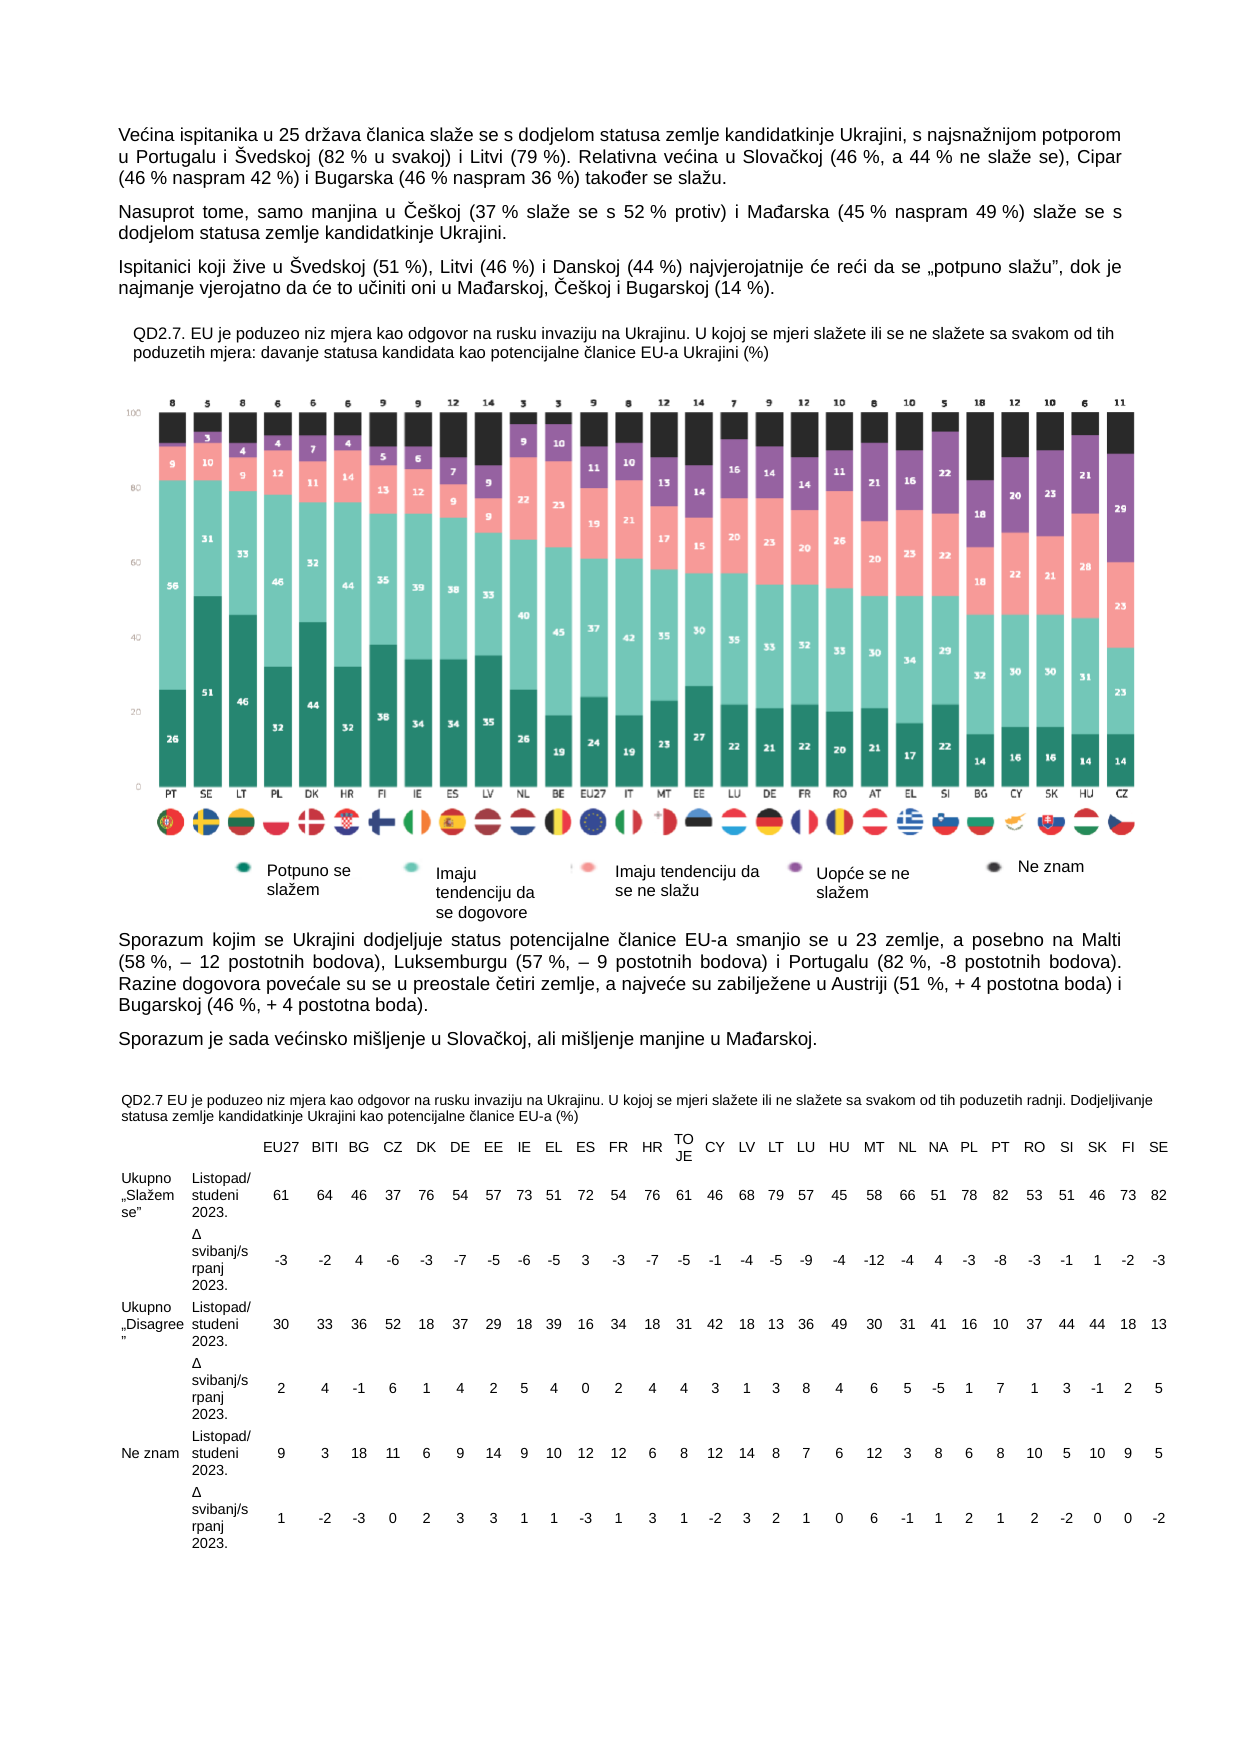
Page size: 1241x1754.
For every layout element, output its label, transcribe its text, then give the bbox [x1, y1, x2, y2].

table_cell [189, 1128, 254, 1167]
table_cell 1 [923, 1481, 954, 1554]
picture [221, 849, 1009, 886]
table_cell LU [790, 1128, 822, 1167]
table_cell Listopad/studeni 2023. [189, 1425, 254, 1481]
table_cell 9 [254, 1425, 308, 1481]
table_cell 9 [443, 1425, 477, 1481]
table_cell BITI [308, 1128, 341, 1167]
table_cell -7 [443, 1223, 477, 1296]
table_cell -2 [1114, 1223, 1142, 1296]
table_cell 58 [856, 1167, 892, 1223]
table_cell 1 [1081, 1223, 1114, 1296]
table_cell 13 [1142, 1296, 1175, 1352]
table_cell 2 [954, 1481, 984, 1554]
table_cell 8 [670, 1425, 698, 1481]
text Ispitanici koji žive u Švedskoj (51 %), Litvi (46 %) i Danskoj (44 %) najvjerojatnije će reći da se „potpuno slažu”, dok je najmanje vjerojatno da će to učiniti oni u Mađarskoj, Češkoj i Bugarskoj (14 %). [118, 256, 1122, 299]
table_cell 8 [984, 1425, 1016, 1481]
table_cell 0 [1114, 1481, 1142, 1554]
table_cell -5 [670, 1223, 698, 1296]
table_cell -3 [954, 1223, 984, 1296]
table_cell 3 [732, 1481, 761, 1554]
table_cell 51 [538, 1167, 569, 1223]
table_cell EL [538, 1128, 569, 1167]
table_cell Ukupno „Slažem se” [118, 1167, 189, 1223]
table_cell 5 [1142, 1352, 1175, 1425]
table_cell -3 [341, 1481, 376, 1554]
table_cell 3 [1053, 1352, 1081, 1425]
text Sporazum je sada većinsko mišljenje u Slovačkoj, ali mišljenje manjine u Mađarskoj. [118, 1027, 1122, 1049]
table_cell 37 [1016, 1296, 1052, 1352]
table_cell 0 [376, 1481, 409, 1554]
table_cell 16 [954, 1296, 984, 1352]
table_cell 4 [443, 1352, 477, 1425]
table_cell [118, 1223, 189, 1296]
table_cell Ne znam [118, 1425, 189, 1481]
table_cell -1 [341, 1352, 376, 1425]
table_cell -6 [376, 1223, 409, 1296]
table_cell 44 [1081, 1296, 1114, 1352]
table_cell Listopad/studeni 2023. [189, 1167, 254, 1223]
table_cell 5 [1142, 1425, 1175, 1481]
table_cell -1 [1081, 1352, 1114, 1425]
table_cell 3 [443, 1481, 477, 1554]
table_cell 16 [569, 1296, 602, 1352]
table_cell 2 [1016, 1481, 1052, 1554]
table_cell -1 [698, 1223, 732, 1296]
table_cell 36 [341, 1296, 376, 1352]
table_cell 3 [635, 1481, 669, 1554]
table_cell 30 [856, 1296, 892, 1352]
table_cell 54 [602, 1167, 635, 1223]
table_cell 4 [341, 1223, 376, 1296]
table_cell PT [984, 1128, 1016, 1167]
table_cell 4 [635, 1352, 669, 1425]
table_cell 3 [477, 1481, 510, 1554]
table_cell 14 [732, 1425, 761, 1481]
table_cell 44 [1053, 1296, 1081, 1352]
table_cell EU27 [254, 1128, 308, 1167]
table_cell 33 [308, 1296, 341, 1352]
table_cell 9 [1114, 1425, 1142, 1481]
table_cell 2 [477, 1352, 510, 1425]
table_cell ES [569, 1128, 602, 1167]
table_cell 61 [670, 1167, 698, 1223]
table_cell 10 [538, 1425, 569, 1481]
table_cell -2 [1142, 1481, 1175, 1554]
table_cell MT [856, 1128, 892, 1167]
table_cell 57 [790, 1167, 822, 1223]
table_cell 13 [761, 1296, 790, 1352]
table_cell -3 [1016, 1223, 1052, 1296]
table_cell 18 [1114, 1296, 1142, 1352]
table_cell -8 [984, 1223, 1016, 1296]
table_cell 6 [376, 1352, 409, 1425]
table_cell RO [1016, 1128, 1052, 1167]
table_cell -5 [477, 1223, 510, 1296]
table_cell 52 [376, 1296, 409, 1352]
picture [121, 396, 1138, 839]
table_cell 57 [477, 1167, 510, 1223]
table_cell -9 [790, 1223, 822, 1296]
table_cell 1 [510, 1481, 538, 1554]
table_cell 12 [698, 1425, 732, 1481]
table_cell 0 [822, 1481, 856, 1554]
table_cell Δ svibanj/srpanj 2023. [189, 1352, 254, 1425]
table_cell 18 [341, 1425, 376, 1481]
table_cell 4 [822, 1352, 856, 1425]
table_cell 10 [1081, 1425, 1114, 1481]
table_cell 5 [892, 1352, 923, 1425]
table_cell 11 [376, 1425, 409, 1481]
table_cell -5 [761, 1223, 790, 1296]
table_cell 14 [477, 1425, 510, 1481]
table_cell LT [761, 1128, 790, 1167]
table_cell DK [409, 1128, 443, 1167]
table_cell CY [698, 1128, 732, 1167]
table_cell [118, 1128, 189, 1167]
table_cell SI [1053, 1128, 1081, 1167]
table_cell 31 [670, 1296, 698, 1352]
table_cell LV [732, 1128, 761, 1167]
table_cell 1 [790, 1481, 822, 1554]
table_cell -2 [308, 1481, 341, 1554]
table_cell 12 [856, 1425, 892, 1481]
text Nasuprot tome, samo manjina u Češkoj (37 % slaže se s 52 % protiv) i Mađarska (45 % naspram 49 %) slaže se s dodjelom statusa zemlje kandidatkinje Ukrajini. [118, 201, 1122, 244]
table_cell 12 [602, 1425, 635, 1481]
table_cell 51 [1053, 1167, 1081, 1223]
table_cell 73 [510, 1167, 538, 1223]
table_cell -3 [569, 1481, 602, 1554]
table_cell 1 [409, 1352, 443, 1425]
table_cell -6 [510, 1223, 538, 1296]
table_cell -2 [698, 1481, 732, 1554]
table_cell 1 [602, 1481, 635, 1554]
table_cell 5 [510, 1352, 538, 1425]
table_cell 1 [670, 1481, 698, 1554]
table_cell 18 [409, 1296, 443, 1352]
table_cell 7 [790, 1425, 822, 1481]
table_cell 1 [984, 1481, 1016, 1554]
table_cell 46 [1081, 1167, 1114, 1223]
table_cell 37 [443, 1296, 477, 1352]
table_cell -3 [254, 1223, 308, 1296]
table_cell EE [477, 1128, 510, 1167]
table_cell IE [510, 1128, 538, 1167]
table_cell 30 [254, 1296, 308, 1352]
table_cell 78 [954, 1167, 984, 1223]
table_cell 1 [538, 1481, 569, 1554]
table_cell 10 [1016, 1425, 1052, 1481]
table_cell 6 [822, 1425, 856, 1481]
table_cell 1 [732, 1352, 761, 1425]
table_cell 2 [254, 1352, 308, 1425]
table_cell -4 [732, 1223, 761, 1296]
table_cell 8 [923, 1425, 954, 1481]
table_cell -12 [856, 1223, 892, 1296]
table_cell 51 [923, 1167, 954, 1223]
table_cell PL [954, 1128, 984, 1167]
table_cell 39 [538, 1296, 569, 1352]
table_cell FR [602, 1128, 635, 1167]
table_cell TO JE [670, 1128, 698, 1167]
table_cell 36 [790, 1296, 822, 1352]
text Sporazum kojim se Ukrajini dodjeljuje status potencijalne članice EU-a smanjio se u 23 zemlje, a posebno na Malti (58 %, – 12 postotnih bodova), Luksemburgu (57 %, – 9 postotnih bodova) i Portugalu (82 %, -8 postotnih bodova). Razine dogovora povećale su se u preostale četiri zemlje, a najveće su zabilježene u Austriji (51 %, + 4 postotna boda) i Bugarskoj (46 %, + 4 postotna boda). [118, 311, 1122, 1015]
table_cell 49 [822, 1296, 856, 1352]
table_cell [118, 1481, 189, 1554]
table_cell 4 [308, 1352, 341, 1425]
table_cell 4 [923, 1223, 954, 1296]
table_cell 1 [254, 1481, 308, 1554]
table_cell 82 [984, 1167, 1016, 1223]
table_cell 9 [510, 1425, 538, 1481]
table_cell Δ svibanj/srpanj 2023. [189, 1481, 254, 1554]
table_cell 61 [254, 1167, 308, 1223]
table_cell 2 [602, 1352, 635, 1425]
table_cell 3 [308, 1425, 341, 1481]
table_cell 82 [1142, 1167, 1175, 1223]
table_cell 18 [510, 1296, 538, 1352]
table_cell 31 [892, 1296, 923, 1352]
table_cell 10 [984, 1296, 1016, 1352]
table_cell 54 [443, 1167, 477, 1223]
table_cell 42 [698, 1296, 732, 1352]
table_cell 37 [376, 1167, 409, 1223]
table_cell 6 [409, 1425, 443, 1481]
table_cell 18 [635, 1296, 669, 1352]
table_cell 72 [569, 1167, 602, 1223]
table_cell -3 [1142, 1223, 1175, 1296]
table_cell SE [1142, 1128, 1175, 1167]
table_cell Δ svibanj/srpanj 2023. [189, 1223, 254, 1296]
table_cell HR [635, 1128, 669, 1167]
table_cell 6 [856, 1352, 892, 1425]
table_cell SK [1081, 1128, 1114, 1167]
table_cell 46 [698, 1167, 732, 1223]
table_cell 29 [477, 1296, 510, 1352]
table_cell HU [822, 1128, 856, 1167]
table_cell 79 [761, 1167, 790, 1223]
table_cell 4 [670, 1352, 698, 1425]
table_cell -1 [892, 1481, 923, 1554]
table_cell Listopad/studeni 2023. [189, 1296, 254, 1352]
table_cell 66 [892, 1167, 923, 1223]
table_cell [118, 1352, 189, 1425]
table_cell 45 [822, 1167, 856, 1223]
table_cell CZ [376, 1128, 409, 1167]
table_cell 0 [1081, 1481, 1114, 1554]
table_cell 41 [923, 1296, 954, 1352]
table_cell -5 [923, 1352, 954, 1425]
table_cell 4 [538, 1352, 569, 1425]
table_cell NA [923, 1128, 954, 1167]
table_cell 64 [308, 1167, 341, 1223]
table_cell 3 [698, 1352, 732, 1425]
table_cell -5 [538, 1223, 569, 1296]
table_cell 1 [1016, 1352, 1052, 1425]
table_cell 68 [732, 1167, 761, 1223]
table_cell 12 [569, 1425, 602, 1481]
table_cell 2 [409, 1481, 443, 1554]
table_cell -2 [308, 1223, 341, 1296]
table_cell 0 [569, 1352, 602, 1425]
table_cell FI [1114, 1128, 1142, 1167]
table_cell 1 [954, 1352, 984, 1425]
table_cell 73 [1114, 1167, 1142, 1223]
table_cell 7 [984, 1352, 1016, 1425]
table_cell 18 [732, 1296, 761, 1352]
table_cell 3 [761, 1352, 790, 1425]
table_cell -1 [1053, 1223, 1081, 1296]
table_cell -7 [635, 1223, 669, 1296]
text Većina ispitanika u 25 država članica slaže se s dodjelom statusa zemlje kandidatkinje Ukrajini, s najsnažnijom potporom u Portugalu i Švedskoj (82 % u svakoj) i Litvi (79 %). Relativna većina u Slovačkoj (46 %, a 44 % ne slaže se), Cipar (46 % naspram 42 %) i Bugarska (46 % naspram 36 %) također se slažu. [118, 124, 1122, 189]
table_cell BG [341, 1128, 376, 1167]
table_cell -2 [1053, 1481, 1081, 1554]
table_cell 53 [1016, 1167, 1052, 1223]
table_cell -3 [409, 1223, 443, 1296]
table_cell 8 [790, 1352, 822, 1425]
table_cell -4 [892, 1223, 923, 1296]
table_cell 6 [856, 1481, 892, 1554]
table_cell 6 [635, 1425, 669, 1481]
table_cell 8 [761, 1425, 790, 1481]
table_cell DE [443, 1128, 477, 1167]
table_cell -3 [602, 1223, 635, 1296]
table_cell 5 [1053, 1425, 1081, 1481]
table_cell 34 [602, 1296, 635, 1352]
table_cell 46 [341, 1167, 376, 1223]
table_cell 76 [635, 1167, 669, 1223]
table_cell 6 [954, 1425, 984, 1481]
table_header QD2.7 EU je poduzeo niz mjera kao odgovor na rusku invaziju na Ukrajinu. U kojoj se mjeri slažete ili ne slažete sa svakom od tih poduzetih radnji. Dodjeljivanje statusa zemlje kandidatkinje Ukrajini kao potencijalne članice EU-a (%) [118, 1088, 1175, 1128]
table_cell 2 [761, 1481, 790, 1554]
table_cell 2 [1114, 1352, 1142, 1425]
table_cell 76 [409, 1167, 443, 1223]
table_cell NL [892, 1128, 923, 1167]
table_cell -4 [822, 1223, 856, 1296]
table_cell Ukupno „Disagree” [118, 1296, 189, 1352]
table_cell 3 [892, 1425, 923, 1481]
table_cell 3 [569, 1223, 602, 1296]
